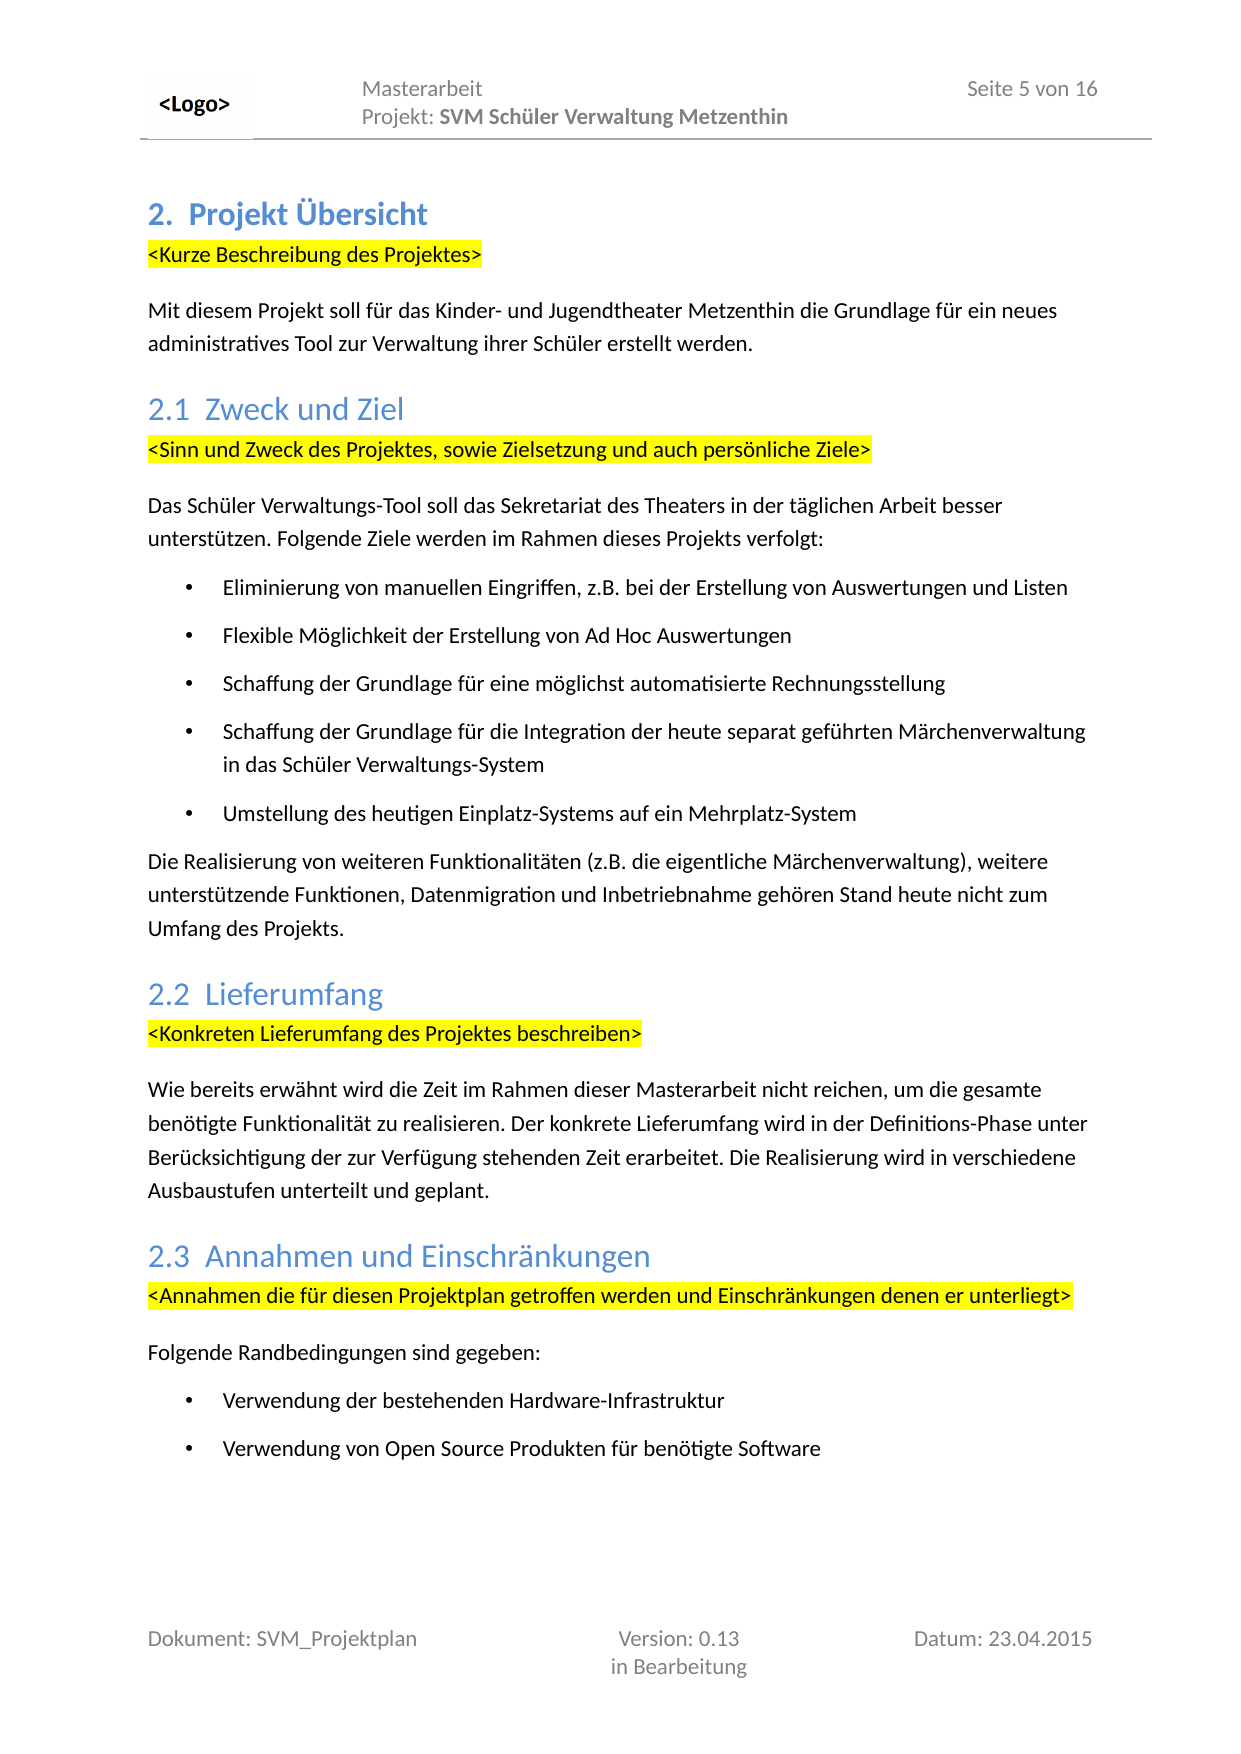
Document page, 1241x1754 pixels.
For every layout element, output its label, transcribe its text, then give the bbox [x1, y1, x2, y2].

text <Annahmen die für diesen Projektplan getroffen werden und Einschränkungen denen er unterliegt> [148, 1282, 1093, 1310]
picture [147, 73, 254, 139]
list Flexible Möglichkeit der Erstellung von Ad Hoc Auswertungen [185, 621, 1093, 649]
text <Kurze Beschreibung des Projektes> [148, 240, 1093, 268]
list Schaffung der Grundlage für eine möglichst automatisierte Rechnungsstellung [185, 669, 1093, 697]
subtitle Projekt Übersicht [148, 193, 1093, 234]
text Die Realisierung von weiteren Funktionalitäten (z.B. die eigentliche Märchenverwaltung), weitere unterstützende Funktionen, Datenmigration und Inbetriebnahme gehören Stand heute nicht zum Umfang des Projekts. [148, 847, 1093, 942]
text Folgende Randbedingungen sind gegeben: [148, 1338, 1093, 1366]
list Verwendung von Open Source Produkten für benötigte Software [185, 1434, 1093, 1462]
list Eliminierung von manuellen Eingriffen, z.B. bei der Erstellung von Auswertungen und Listen [185, 573, 1093, 601]
subtitle Annahmen und Einschränkungen [148, 1235, 1093, 1275]
text Mit diesem Projekt soll für das Kinder- und Jugendtheater Metzenthin die Grundlage für ein neues administratives Tool zur Verwaltung ihrer Schüler erstellt werden. [148, 296, 1093, 357]
list Verwendung der bestehenden Hardware-Infrastruktur [185, 1386, 1093, 1414]
text <Sinn und Zweck des Projektes, sowie Zielsetzung und auch persönliche Ziele> [148, 435, 1093, 463]
list Umstellung des heutigen Einplatz-Systems auf ein Mehrplatz-System [185, 799, 1093, 827]
subtitle Zweck und Ziel [148, 388, 1093, 429]
list Schaffung der Grundlage für die Integration der heute separat geführten Märchenverwaltung in das Schüler Verwaltungs-System [185, 717, 1093, 779]
text <Konkreten Lieferumfang des Projektes beschreiben> [148, 1019, 1093, 1047]
text Das Schüler Verwaltungs-Tool soll das Sekretariat des Theaters in der täglichen Arbeit besser unterstützen. Folgende Ziele werden im Rahmen dieses Projekts verfolgt: [148, 491, 1093, 553]
text Wie bereits erwähnt wird die Zeit im Rahmen dieser Masterarbeit nicht reichen, um die gesamte benötigte Funktionalität zu realisieren. Der konkrete Lieferumfang wird in der Definitions-Phase unter Berücksichtigung der zur Verfügung stehenden Zeit erarbeitet. Die Realisierung wird in verschiedene Ausbaustufen unterteilt und geplant. [148, 1076, 1093, 1204]
subtitle Lieferumfang [148, 972, 1093, 1013]
